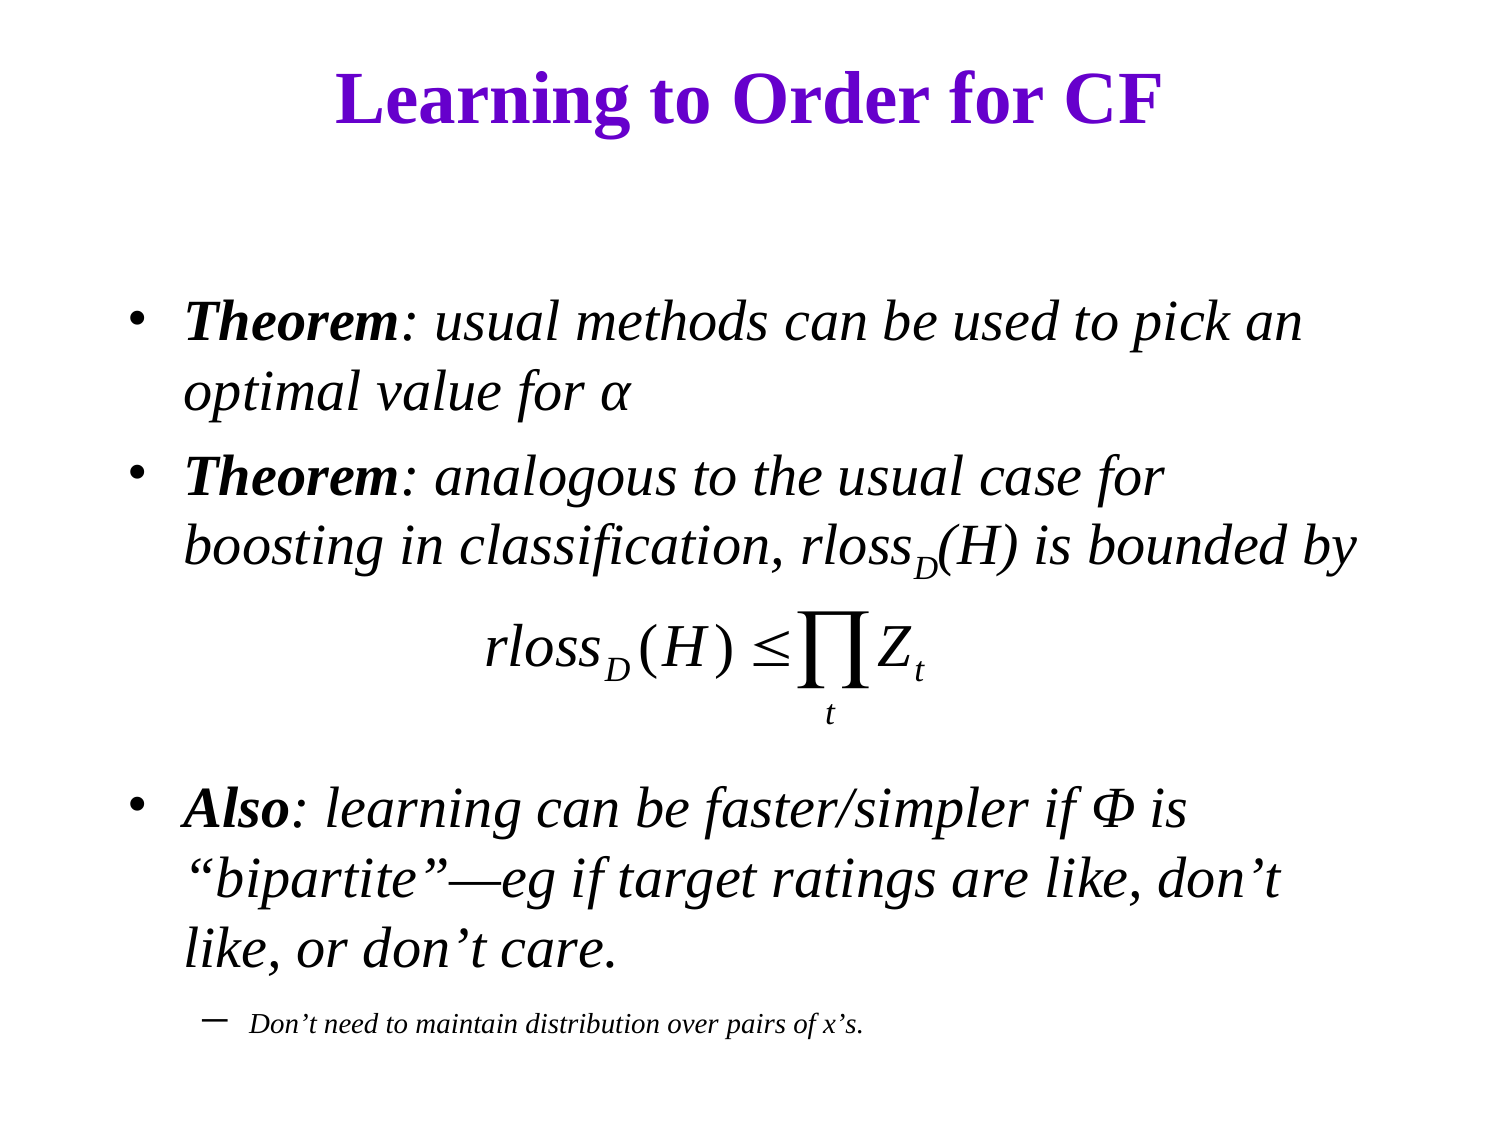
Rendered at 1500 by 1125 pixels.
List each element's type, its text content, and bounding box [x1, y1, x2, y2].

chart [474, 600, 942, 738]
list Theorem: usual methods can be used to pick an optimal value for α Theorem: analogous to the usual case for boosting in classification, rlossD(H) is bounded by Also: learning can be faster/simpler if Φ is “bipartite”—eg if target ratings are like, don’t like, or don’t care. Don’t need to maintain distribution over pairs of x’s. [112, 275, 1388, 1088]
title Learning to Order for CF [112, 0, 1388, 188]
